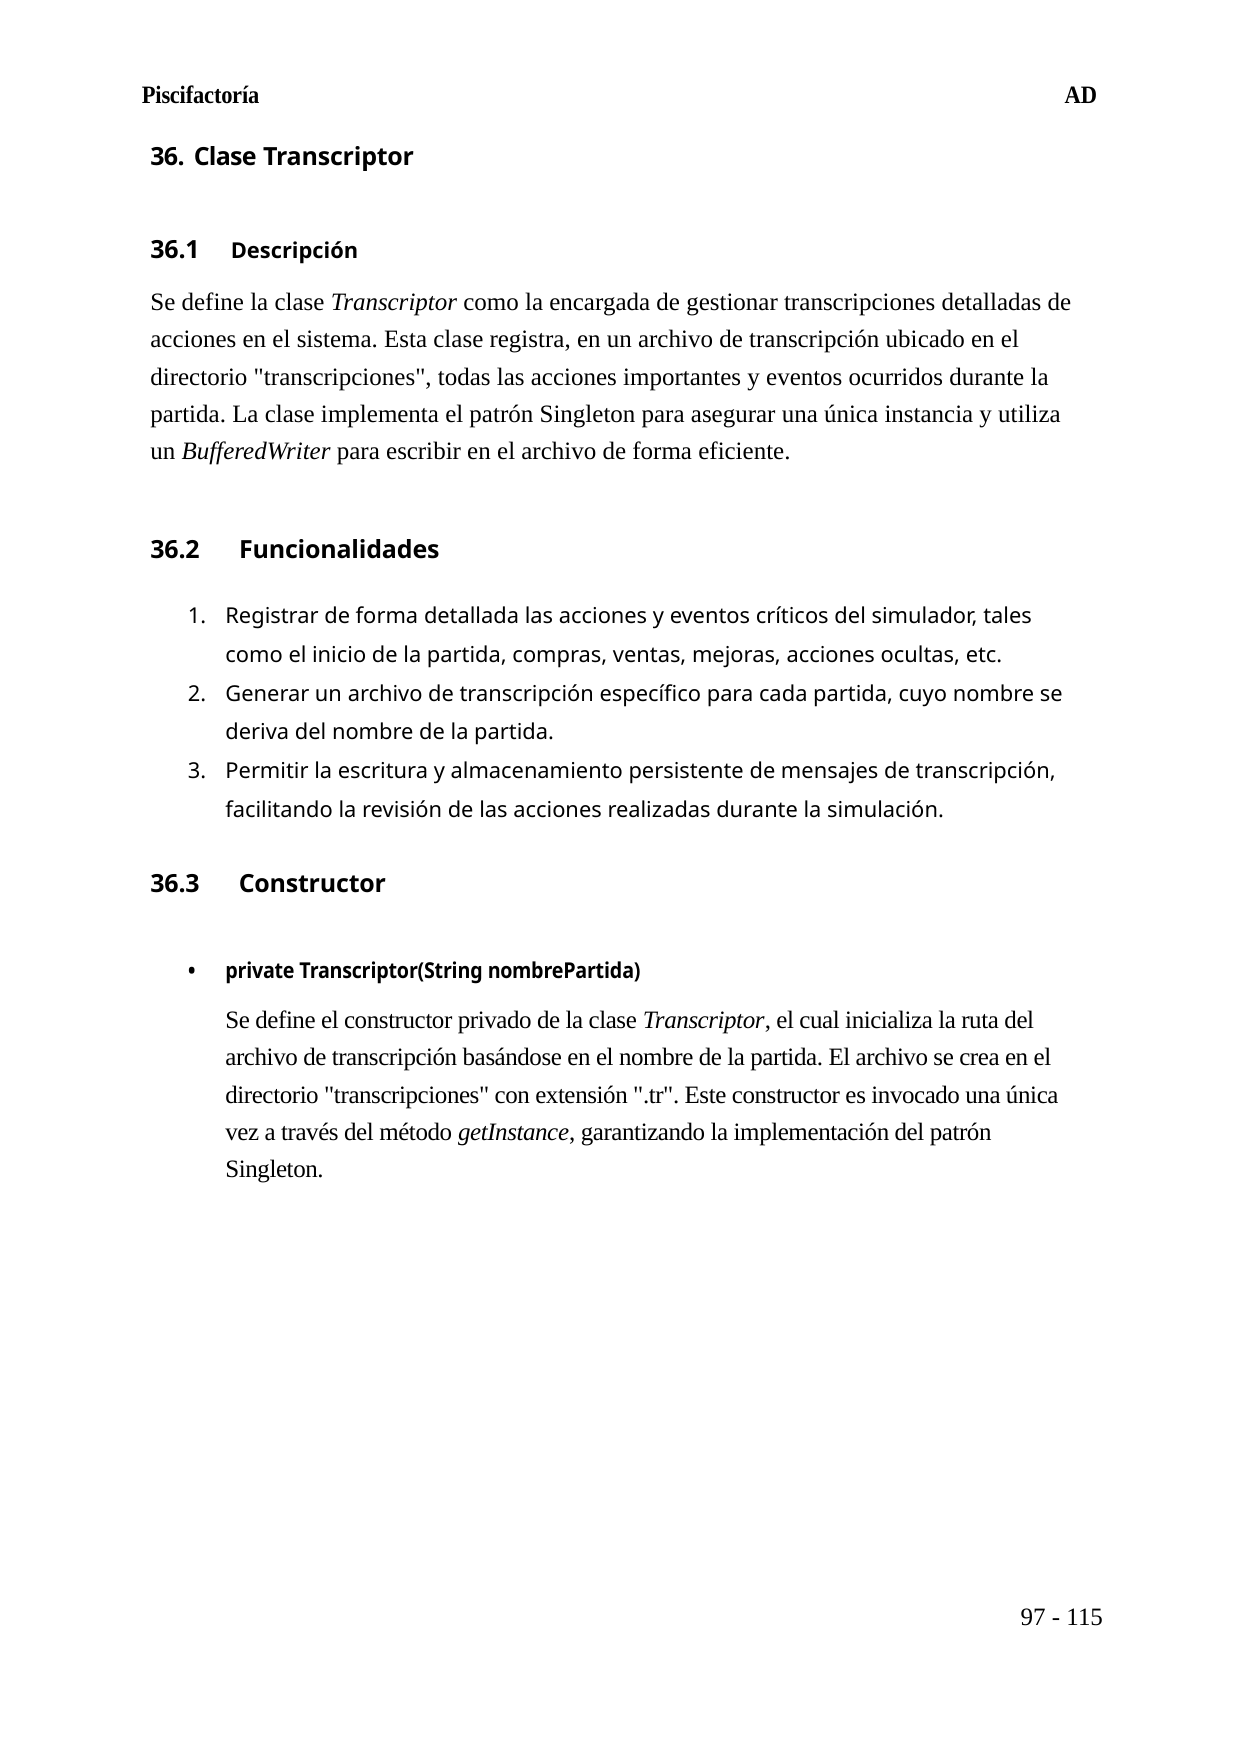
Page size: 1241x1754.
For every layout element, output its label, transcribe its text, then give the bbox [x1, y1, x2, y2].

subtitle Clase Transcriptor [150, 139, 1103, 173]
list Se define el constructor privado de la clase Transcriptor, el cual inicializa la ruta del archivo de transcripción basándose en el nombre de la partida. El archivo se crea en el directorio "transcripciones" con extensión ".tr". Este constructor es invocado una única vez a través del método getInstance, garantizando la implementación del patrón Singleton. [225, 1005, 1086, 1183]
list Permitir la escritura y almacenamiento persistente de mensajes de transcripción, facilitando la revisión de las acciones realizadas durante la simulación. [188, 755, 1089, 824]
subtitle private Transcriptor(String nombrePartida) [188, 955, 1103, 985]
subtitle Constructor [150, 866, 1103, 900]
subtitle Descripción [150, 232, 1103, 266]
text Se define la clase Transcriptor como la encargada de gestionar transcripciones detalladas de acciones en el sistema. Esta clase registra, en un archivo de transcripción ubicado en el directorio "transcripciones", todas las acciones importantes y eventos ocurridos durante la partida. La clase implementa el patrón Singleton para asegurar una única instancia y utiliza un BufferedWriter para escribir en el archivo de forma eficiente. [150, 287, 1090, 465]
list Registrar de forma detallada las acciones y eventos críticos del simulador, tales como el inicio de la partida, compras, ventas, mejoras, acciones ocultas, etc. [188, 600, 1071, 669]
subtitle Funcionalidades [150, 532, 1103, 566]
list Generar un archivo de transcripción específico para cada partida, cuyo nombre se deriva del nombre de la partida. [188, 678, 1064, 746]
